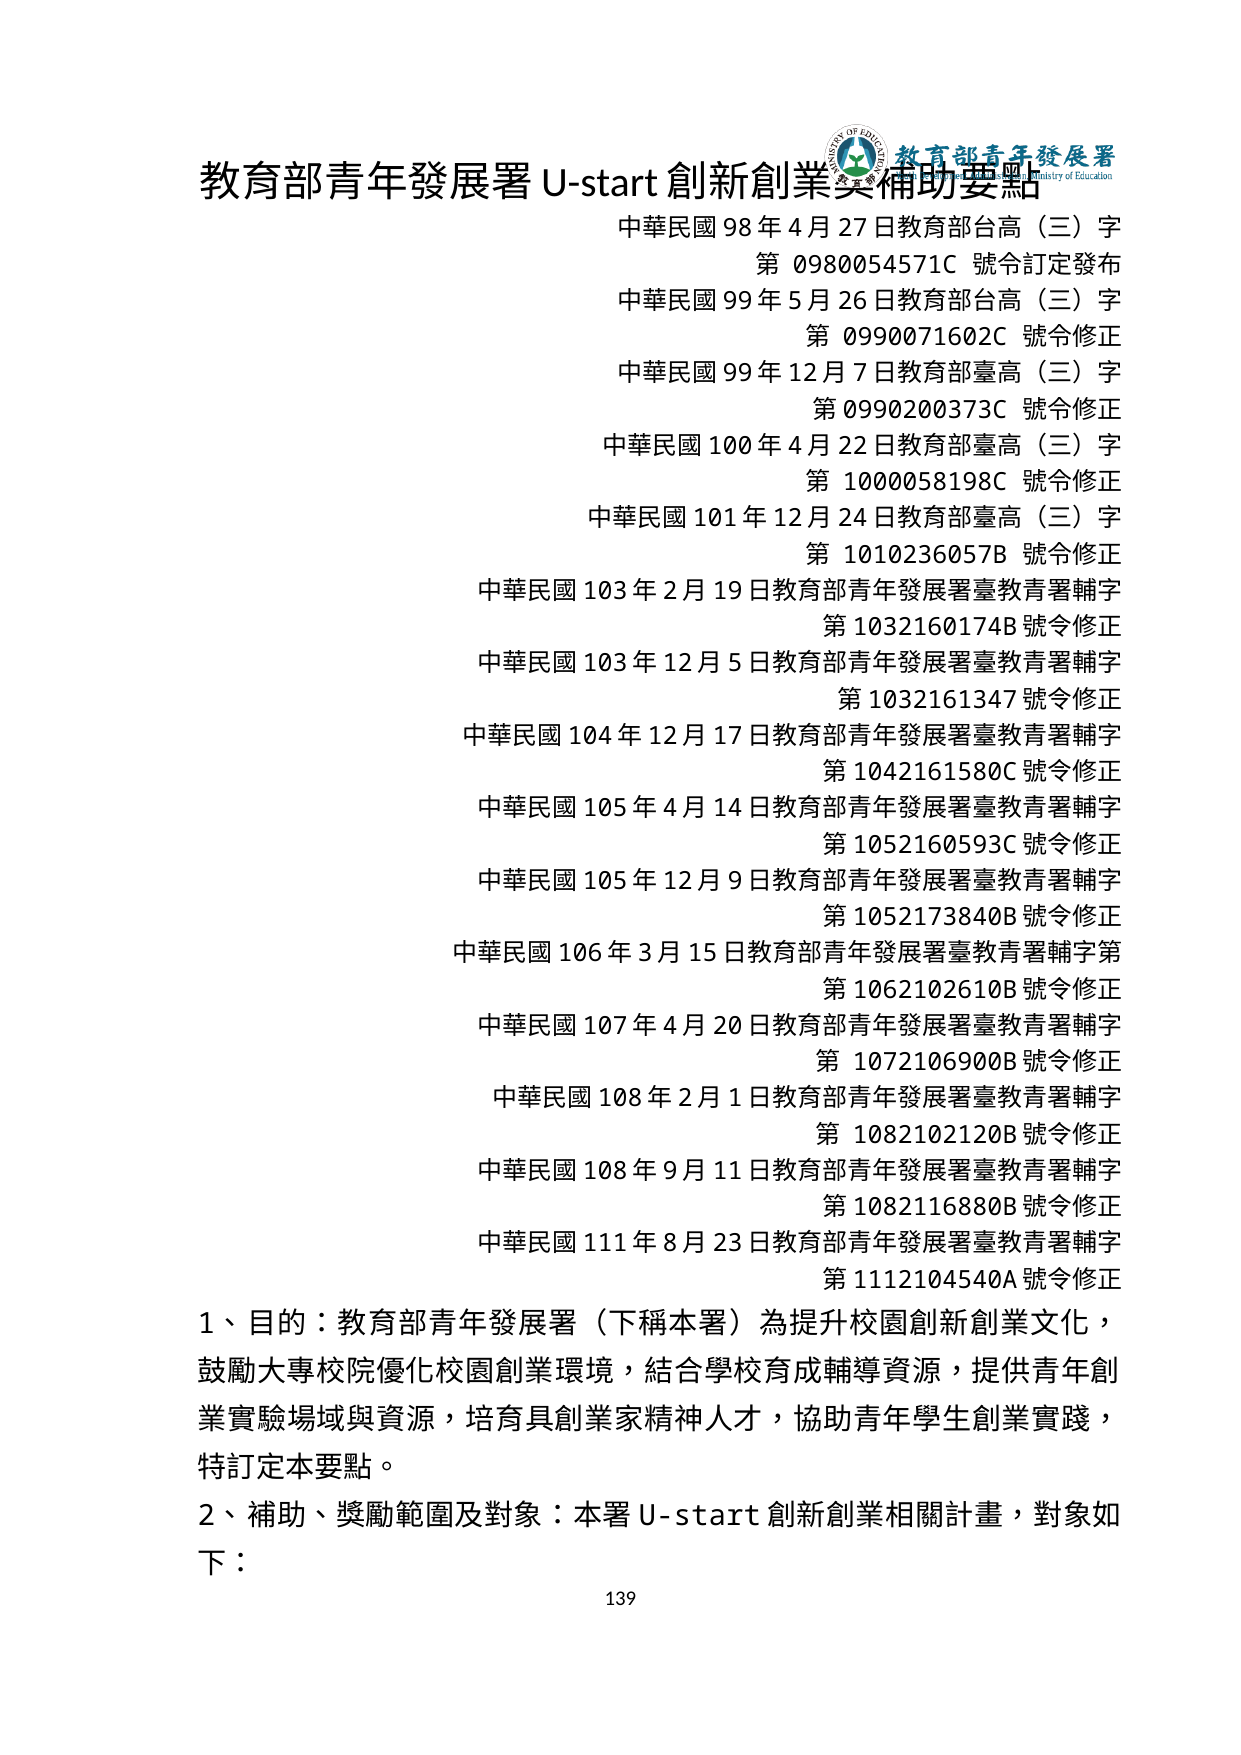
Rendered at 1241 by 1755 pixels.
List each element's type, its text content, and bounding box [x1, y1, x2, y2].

text 中華民國105年12月9日教育部青年發展署臺教青署輔字 [118, 860, 1122, 897]
text 第 0990071602C 號令修正 [118, 317, 1122, 353]
text 中華民國106年3月15日教育部青年發展署臺教青署輔字第 [118, 933, 1122, 969]
text 中華民國101年12月24日教育部臺高（三）字 [118, 498, 1122, 534]
text 第1052160593C號令修正 [118, 824, 1122, 860]
text 第0990200373C 號令修正 [118, 389, 1122, 425]
text 第1052173840B號令修正 [118, 897, 1122, 933]
text 中華民國98年4月27日教育部台高（三）字 [118, 208, 1122, 244]
text 第 0980054571C 號令訂定發布 [118, 244, 1122, 280]
text 中華民國103年2月19日教育部青年發展署臺教青署輔字 [118, 570, 1122, 607]
text 第1082116880B號令修正 [118, 1187, 1122, 1223]
text 中華民國111年8月23日教育部青年發展署臺教青署輔字 [118, 1223, 1122, 1259]
text 中華民國99年12月7日教育部臺高（三）字 [118, 353, 1122, 389]
text 教育部青年發展署U-start創新創業獎補助要點 [118, 148, 1122, 208]
text 中華民國107年4月20日教育部青年發展署臺教青署輔字 [118, 1005, 1122, 1042]
text 第1032161347號令修正 [118, 679, 1122, 715]
text 中華民國104年12月17日教育部青年發展署臺教青署輔字 [118, 715, 1122, 752]
text 第1112104540A號令修正 [118, 1259, 1122, 1295]
text 第1062102610B號令修正 [118, 969, 1122, 1005]
text 第 1000058198C 號令修正 [118, 462, 1122, 498]
text 中華民國103年12月5日教育部青年發展署臺教青署輔字 [118, 643, 1122, 679]
text 中華民國100年4月22日教育部臺高（三）字 [118, 425, 1122, 462]
text 中華民國105年4月14日教育部青年發展署臺教青署輔字 [118, 788, 1122, 824]
text 第1042161580C號令修正 [118, 752, 1122, 788]
text 第1032160174B號令修正 [118, 607, 1122, 643]
text 中華民國108年2月1日教育部青年發展署臺教青署輔字 [118, 1078, 1122, 1114]
text 第 1082102120B號令修正 [118, 1114, 1122, 1150]
text 中華民國99年5月26日教育部台高（三）字 [118, 280, 1122, 317]
text 第 1072106900B號令修正 [118, 1042, 1122, 1078]
list 目的：教育部青年發展署（下稱本署）為提升校園創新創業文化，鼓勵大專校院優化校園創業環境，結合學校育成輔導資源，提供青年創業實驗場域與資源，培育具創業家精神人才，協助青年學生創業實踐，特訂定本要點。 [197, 1295, 1122, 1487]
list 補助、獎勵範圍及對象：本署U-start創新創業相關計畫，對象如下： [197, 1487, 1122, 1583]
text 中華民國108年9月11日教育部青年發展署臺教青署輔字 [118, 1150, 1122, 1187]
text 第 1010236057B 號令修正 [118, 534, 1122, 570]
